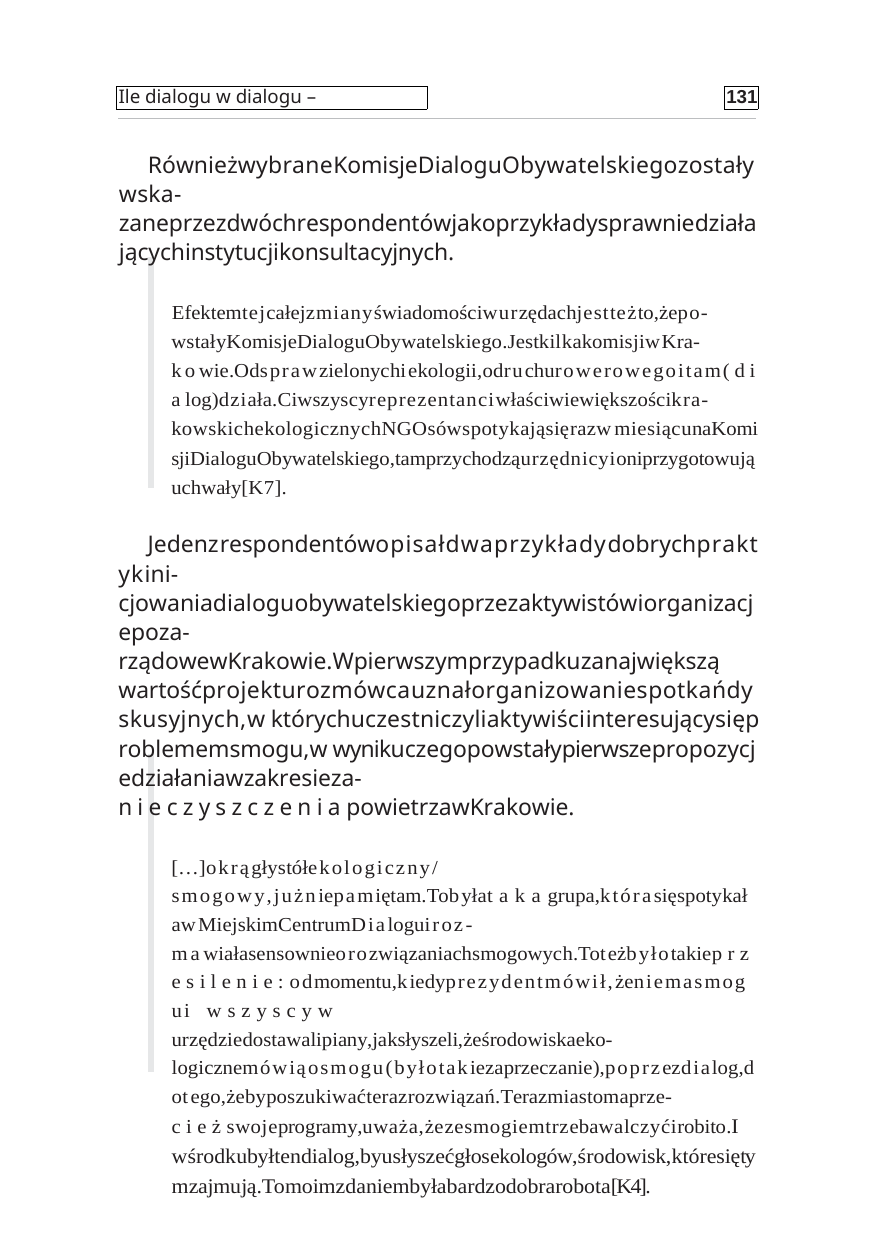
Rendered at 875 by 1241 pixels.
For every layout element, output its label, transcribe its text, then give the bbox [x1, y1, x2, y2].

text Jedenzrespondentówopisałdwaprzykładydobrychpraktykini-cjowaniadialoguobywatelskiegoprzezaktywistówiorganizacjepoza-rządowewKrakowie.Wpierwszymprzypadkuzanajwiększą wartośćprojekturozmówcauznałorganizowaniespotkańdyskusyjnych,wktórychuczestniczyliaktywiściinteresującysięproblememsmogu,wwynikuczegopowstałypierwszepropozycjedziałaniawzakresieza-nieczyszczeniapowietrzawKrakowie. [118, 529, 762, 821]
text […]okrągłystółekologiczny/smogowy,jużniepamiętam.Tobyłatakagrupa,którasięspotykaławMiejskimCentrumDialoguiroz-mawiałasensownieorozwiązaniachsmogowych.Toteżbyłotakieprzesilenie:odmomentu,kiedyprezydentmówił,żeniemasmogui wszyscyw urzędziedostawalipiany,jaksłyszeli,żeśrodowiskaeko-logicznemówiąosmogu(byłotakiezaprzeczanie),poprzezdialog,dotego,żebyposzukiwaćterazrozwiązań.Terazmiastomaprze-cieżswojeprogramy,uważa,żezesmogiemtrzebawalczyćirobito.Iwśrodkubyłtendialog,byusłyszećgłosekologów,środowisk,któresiętymzajmują.Tomoimzdaniembyłabardzodobrarobota[K4]. [171, 856, 756, 1198]
text RównieżwybraneKomisjeDialoguObywatelskiegozostaływska-zaneprzezdwóchrespondentówjakoprzykładysprawniedziałającychinstytucjikonsultacyjnych. [119, 150, 762, 266]
text Efektemtejcałejzmianyświadomościwurzędachjestteżto,żepo-wstałyKomisjeDialoguObywatelskiego.JestkilkakomisjiwKra-kowie.Odsprawzielonychiekologii,odruchurowerowegoitam(dialog)działa.Ciwszyscyreprezentanciwłaściwiewiększościkra-kowskichekologicznychNGOsówspotykająsięrazwmiesiącunaKomisjiDialoguObywatelskiego,tamprzychodząurzędnicyioniprzygotowująuchwały[K7]. [171, 301, 761, 498]
